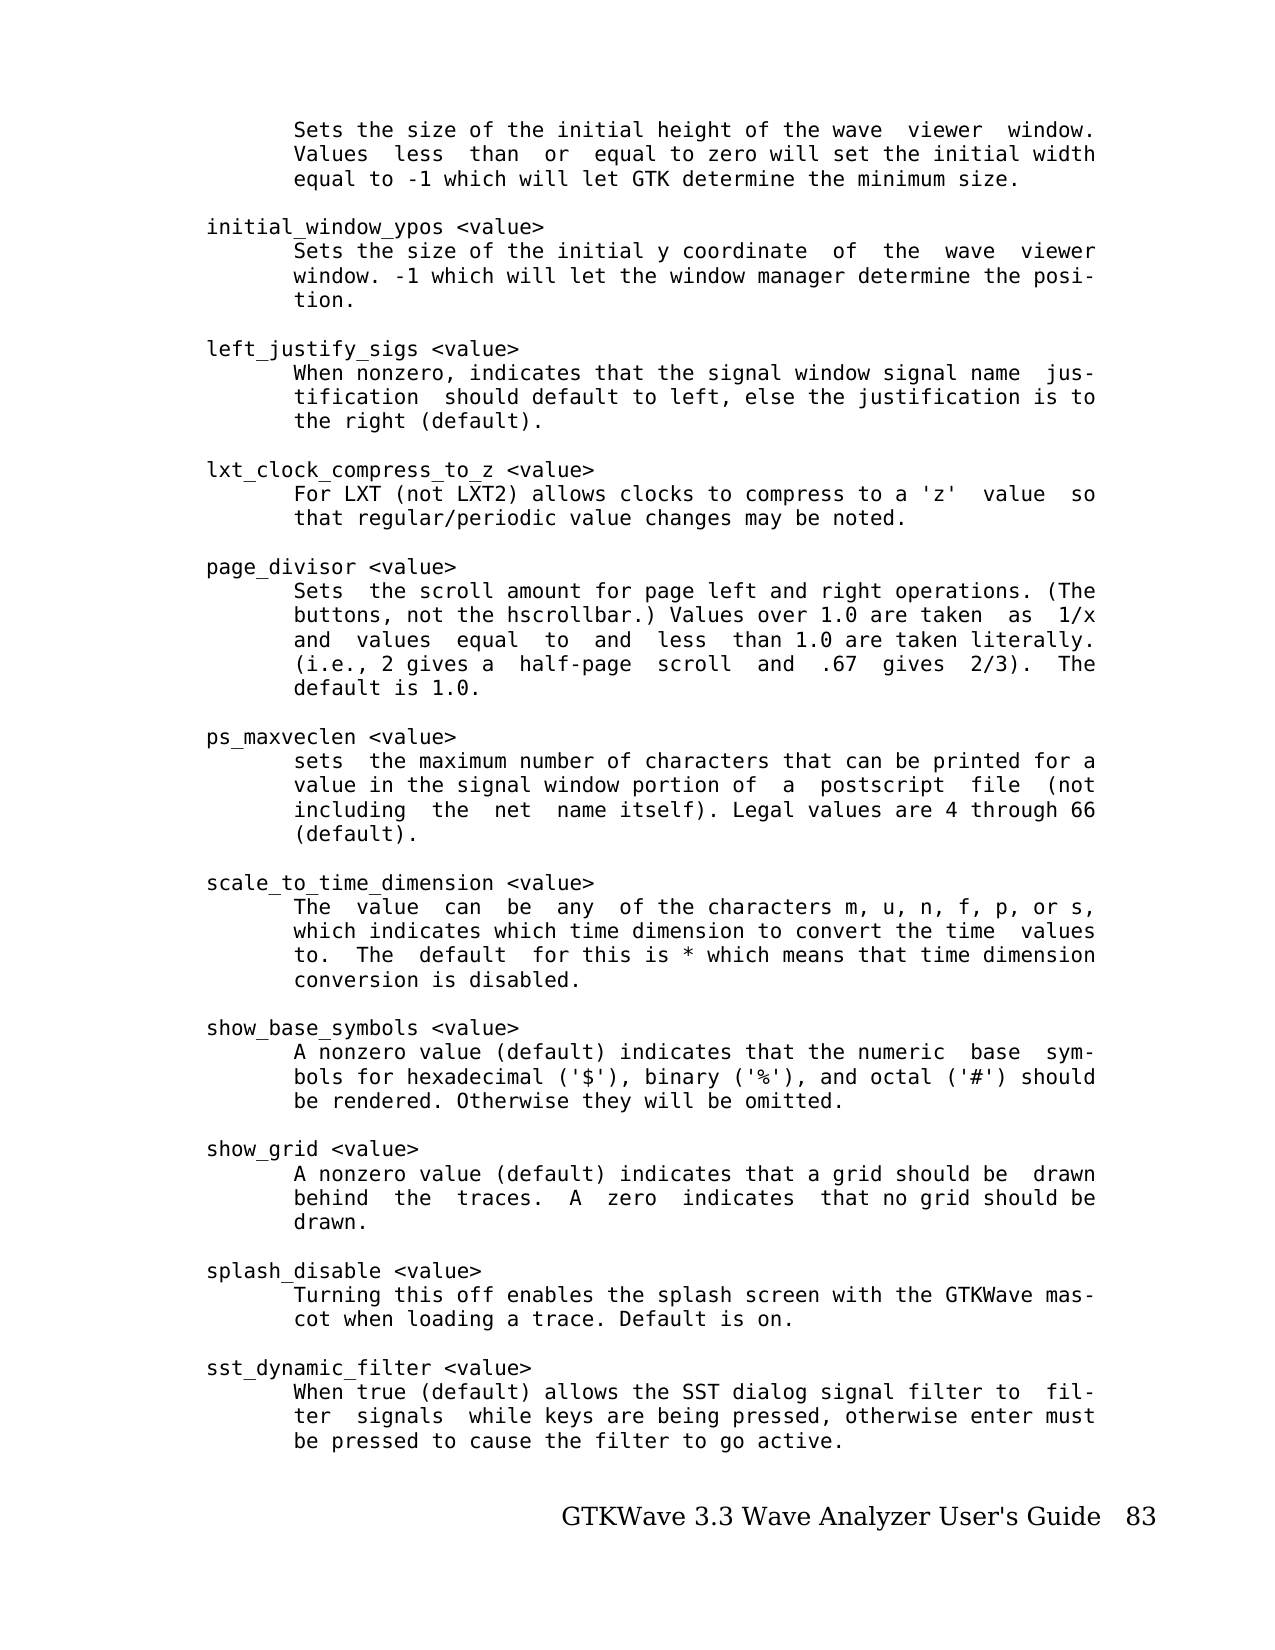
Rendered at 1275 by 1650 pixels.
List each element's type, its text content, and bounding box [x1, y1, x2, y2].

text and values equal to and less than 1.0 are taken literally. [118, 628, 1157, 652]
text default is 1.0. [118, 676, 1157, 701]
text value in the signal window portion of a postscript file (not [118, 773, 1157, 798]
text lxt_clock_compress_to_z <value> [118, 458, 1157, 482]
text the right (default). [118, 409, 1157, 434]
text be rendered. Otherwise they will be omitted. [118, 1089, 1157, 1113]
text be pressed to cause the filter to go active. [118, 1429, 1157, 1453]
text For LXT (not LXT2) allows clocks to compress to a 'z' value so [118, 482, 1157, 506]
text (default). [118, 822, 1157, 846]
text initial_window_ypos <value> [118, 215, 1157, 239]
text equal to -1 which will let GTK determine the minimum size. [118, 167, 1157, 191]
text ter signals while keys are being pressed, otherwise enter must [118, 1404, 1157, 1429]
text window. -1 which will let the window manager determine the posi- [118, 264, 1157, 288]
text Sets the size of the initial y coordinate of the wave viewer [118, 239, 1157, 264]
text Sets the scroll amount for page left and right operations. (The [118, 579, 1157, 603]
text which indicates which time dimension to convert the time values [118, 919, 1157, 943]
text splash_disable <value> [118, 1259, 1157, 1283]
text show_base_symbols <value> [118, 1016, 1157, 1040]
text left_justify_sigs <value> [118, 337, 1157, 361]
text Turning this off enables the splash screen with the GTKWave mas- [118, 1283, 1157, 1307]
text drawn. [118, 1210, 1157, 1234]
text A nonzero value (default) indicates that the numeric base sym- [118, 1040, 1157, 1065]
text The value can be any of the characters m, u, n, f, p, or s, [118, 895, 1157, 919]
text sst_dynamic_filter <value> [118, 1356, 1157, 1380]
text Sets the size of the initial height of the wave viewer window. [118, 118, 1157, 142]
text bols for hexadecimal ('$'), binary ('%'), and octal ('#') should [118, 1065, 1157, 1089]
text ps_maxveclen <value> [118, 725, 1157, 749]
text scale_to_time_dimension <value> [118, 871, 1157, 895]
text When true (default) allows the SST dialog signal filter to fil- [118, 1380, 1157, 1404]
text that regular/periodic value changes may be noted. [118, 506, 1157, 531]
text A nonzero value (default) indicates that a grid should be drawn [118, 1162, 1157, 1186]
text When nonzero, indicates that the signal window signal name jus- [118, 361, 1157, 385]
text behind the traces. A zero indicates that no grid should be [118, 1186, 1157, 1210]
text sets the maximum number of characters that can be printed for a [118, 749, 1157, 773]
text tification should default to left, else the justification is to [118, 385, 1157, 409]
text cot when loading a trace. Default is on. [118, 1307, 1157, 1332]
text tion. [118, 288, 1157, 312]
text including the net name itself). Legal values are 4 through 66 [118, 798, 1157, 822]
text conversion is disabled. [118, 968, 1157, 992]
text show_grid <value> [118, 1137, 1157, 1162]
text Values less than or equal to zero will set the initial width [118, 142, 1157, 167]
text buttons, not the hscrollbar.) Values over 1.0 are taken as 1/x [118, 603, 1157, 628]
text page_divisor <value> [118, 555, 1157, 579]
text to. The default for this is * which means that time dimension [118, 943, 1157, 968]
text (i.e., 2 gives a half-page scroll and .67 gives 2/3). The [118, 652, 1157, 676]
